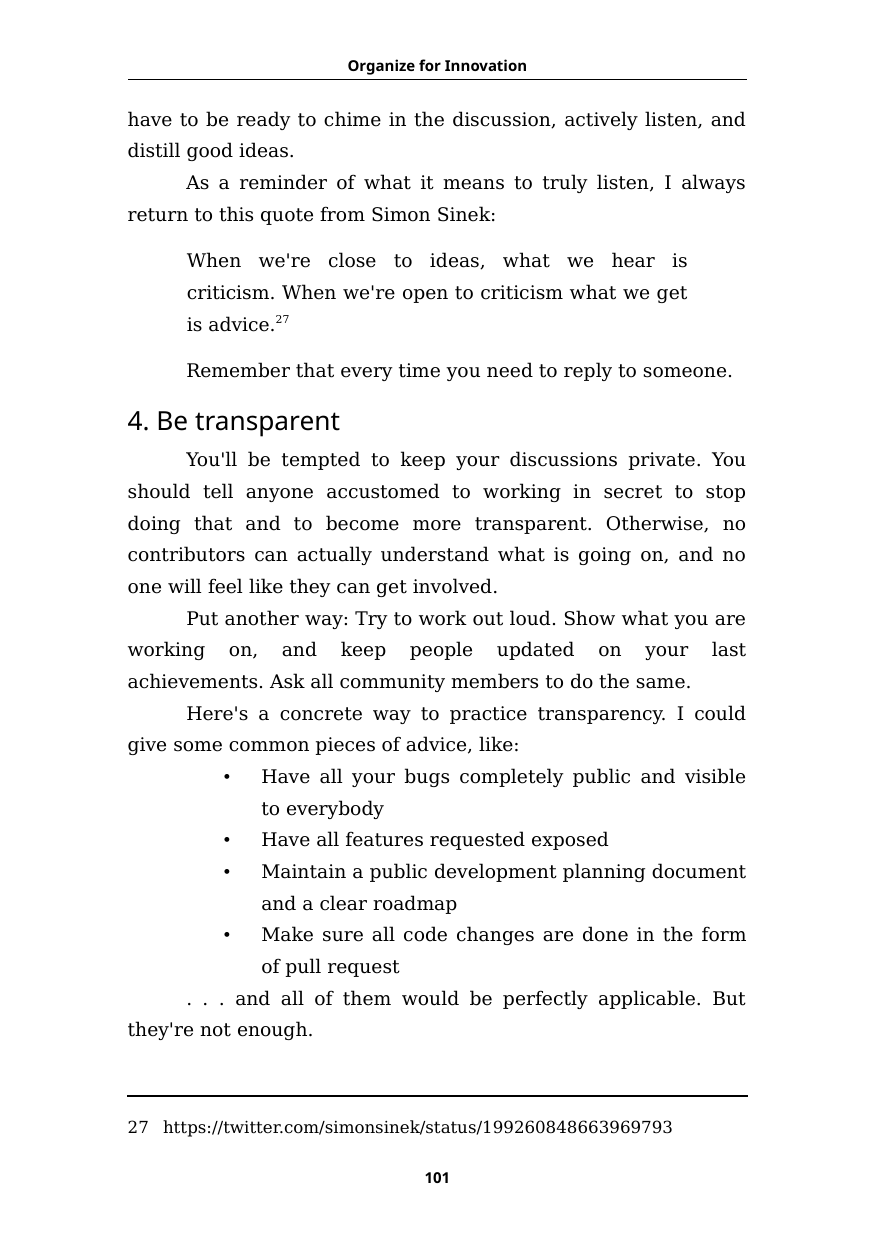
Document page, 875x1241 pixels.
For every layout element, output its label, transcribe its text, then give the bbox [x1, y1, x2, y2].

list Make sure all code changes are done in the form of pull request [223, 924, 747, 978]
list Have all features requested exposed [223, 829, 747, 851]
text You'll be tempted to keep your discussions private. You should tell anyone accustomed to working in secret to stop doing that and to become more transparent. Otherwise, no contributors can actually understand what is going on, and no one will feel like they can get involved. [127, 449, 747, 598]
text . . . and all of them would be perfectly applicable. But they're not enough. [127, 988, 747, 1041]
text As a reminder of what it means to truly listen, I always return to this quote from Simon Sinek: [127, 172, 747, 226]
text Here's a concrete way to practice transparency. I could give some common pieces of advice, like: [127, 703, 747, 756]
text When we're close to ideas, what we hear is criticism. When we're open to criticism what we get is advice. [187, 250, 688, 336]
text have to be ready to chime in the discussion, actively listen, and distill good ideas. [127, 109, 747, 162]
text Remember that every time you need to reply to someone. [127, 360, 747, 382]
list Maintain a public development planning document and a clear roadmap [223, 861, 747, 915]
text Put another way: Try to work out loud. Show what you are working on, and keep people updated on your last achievements. Ask all community members to do the same. [127, 608, 747, 693]
list Have all your bugs completely public and visible to everybody [223, 766, 747, 820]
subtitle 4. Be transparent [127, 407, 747, 437]
text https://twitter.com/simonsinek/status/199260848663969793 [127, 1118, 747, 1138]
